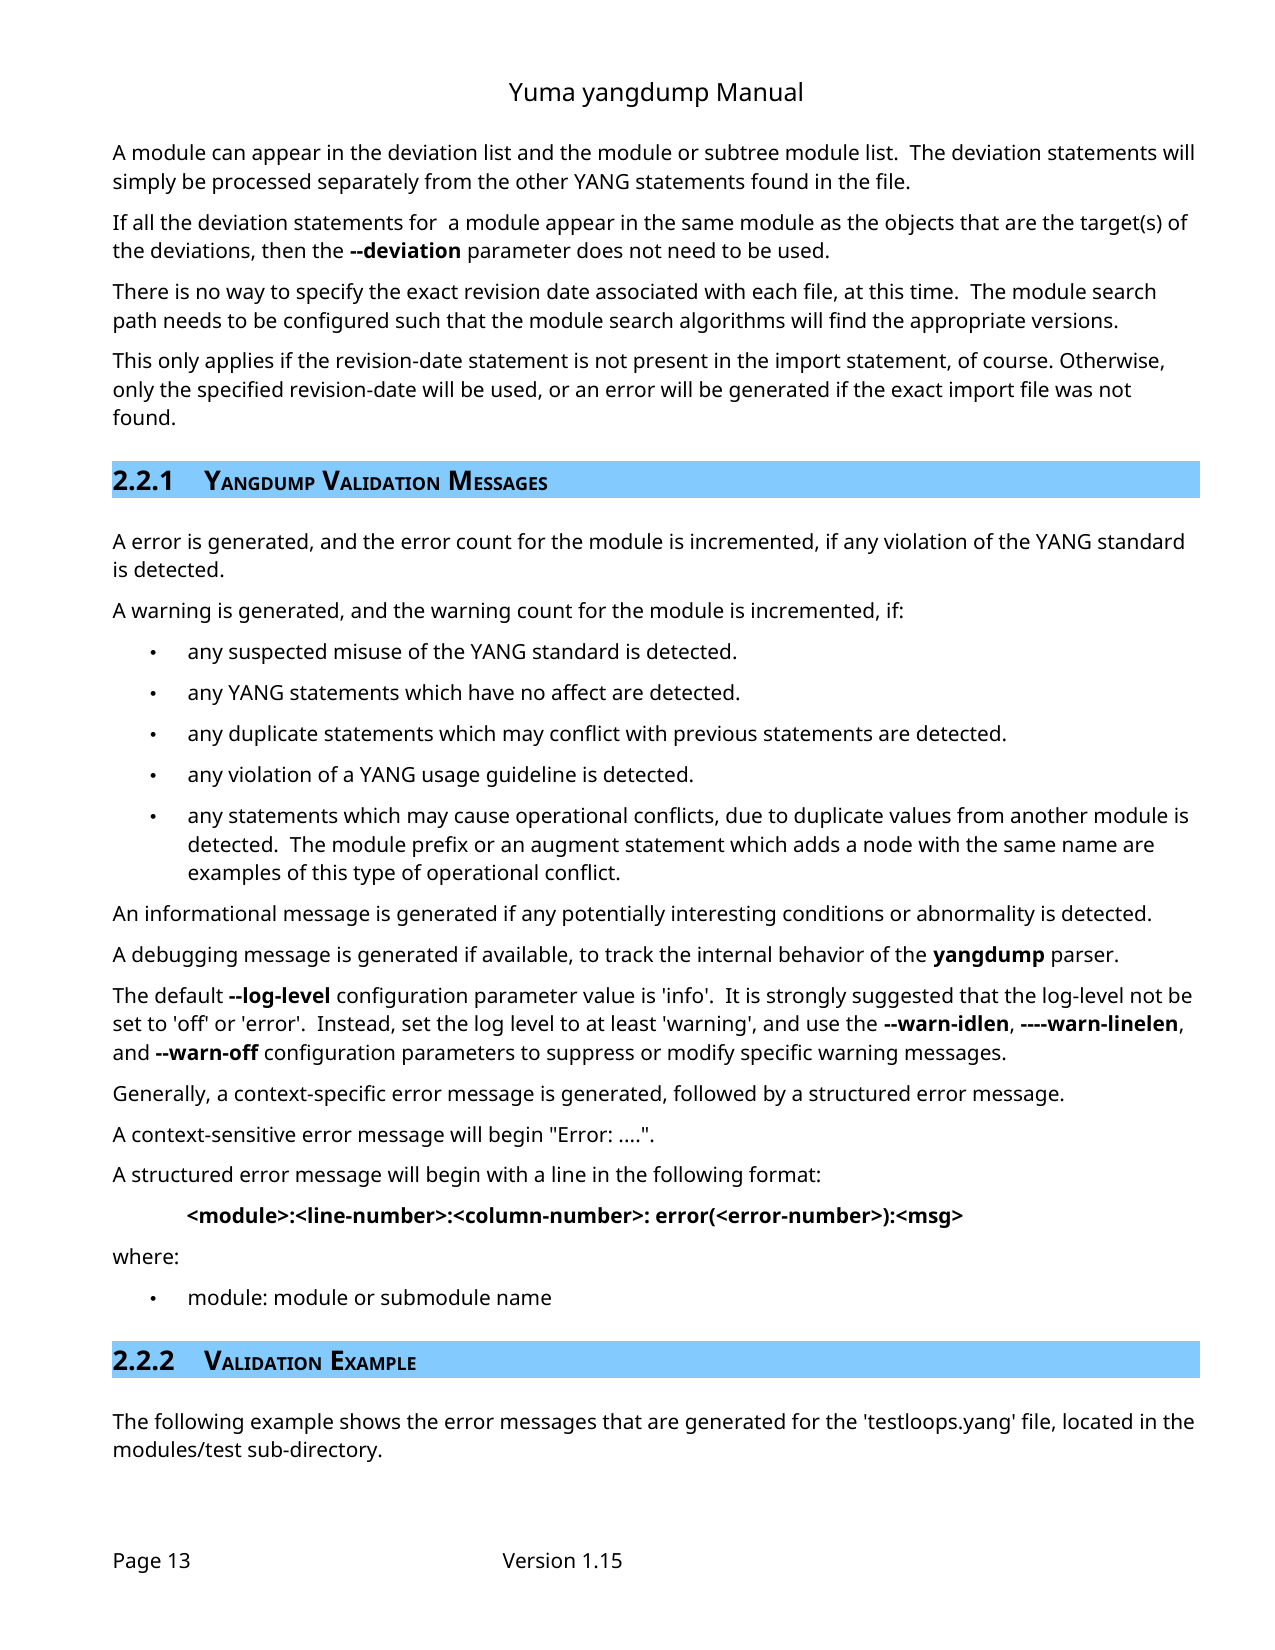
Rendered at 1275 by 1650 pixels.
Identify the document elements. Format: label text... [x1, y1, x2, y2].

text If all the deviation statements for a module appear in the same module as the objects that are the target(s) of the deviations, then the --deviation parameter does not need to be used. [112, 208, 1200, 265]
list any suspected misuse of the YANG standard is detected. [150, 637, 1200, 666]
text A context-sensitive error message will begin "Error: ....". [112, 1120, 1200, 1148]
text A error is generated, and the error count for the module is incremented, if any violation of the YANG standard is detected. [112, 527, 1200, 584]
text A module can appear in the deviation list and the module or subtree module list. The deviation statements will simply be processed separately from the other YANG statements found in the file. [112, 138, 1200, 195]
text There is no way to specify the exact revision date associated with each file, at this time. The module search path needs to be configured such that the module search algorithms will find the appropriate versions. [112, 277, 1200, 334]
text An informational message is generated if any potentially interesting conditions or abnormality is detected. [112, 899, 1200, 927]
list any statements which may cause operational conflicts, due to duplicate values from another module is detected. The module prefix or an augment statement which adds a node with the same name are examples of this type of operational conflict. [150, 801, 1200, 887]
text A structured error message will begin with a line in the following format: [112, 1161, 1200, 1189]
subtitle Validation Example [112, 1341, 1200, 1378]
text The default --log-level configuration parameter value is 'info'. It is strongly suggested that the log-level not be set to 'off' or 'error'. Instead, set the log level to at least 'warning', and use the --warn-idlen, ----warn-linelen, and --warn-off configuration parameters to suppress or modify specific warning messages. [112, 981, 1200, 1066]
list any YANG statements which have no affect are detected. [150, 678, 1200, 707]
text <module>:<line-number>:<column-number>: error(<error-number>):<msg> [112, 1202, 1200, 1230]
text A warning is generated, and the warning count for the module is incremented, if: [112, 597, 1200, 625]
text Generally, a context-specific error message is generated, followed by a structured error message. [112, 1079, 1200, 1107]
text where: [112, 1242, 1200, 1271]
text The following example shows the error messages that are generated for the 'testloops.yang' file, located in the modules/test sub-directory. [112, 1407, 1200, 1464]
text A debugging message is generated if available, to track the internal behavior of the yangdump parser. [112, 940, 1200, 968]
list module: module or submodule name [150, 1283, 1200, 1312]
subtitle Yangdump Validation Messages [112, 461, 1200, 498]
list any violation of a YANG usage guideline is detected. [150, 760, 1200, 789]
list any duplicate statements which may conflict with previous statements are detected. [150, 719, 1200, 748]
text This only applies if the revision-date statement is not present in the import statement, of course. Otherwise, only the specified revision-date will be used, or an error will be generated if the exact import file was not found. [112, 347, 1200, 432]
